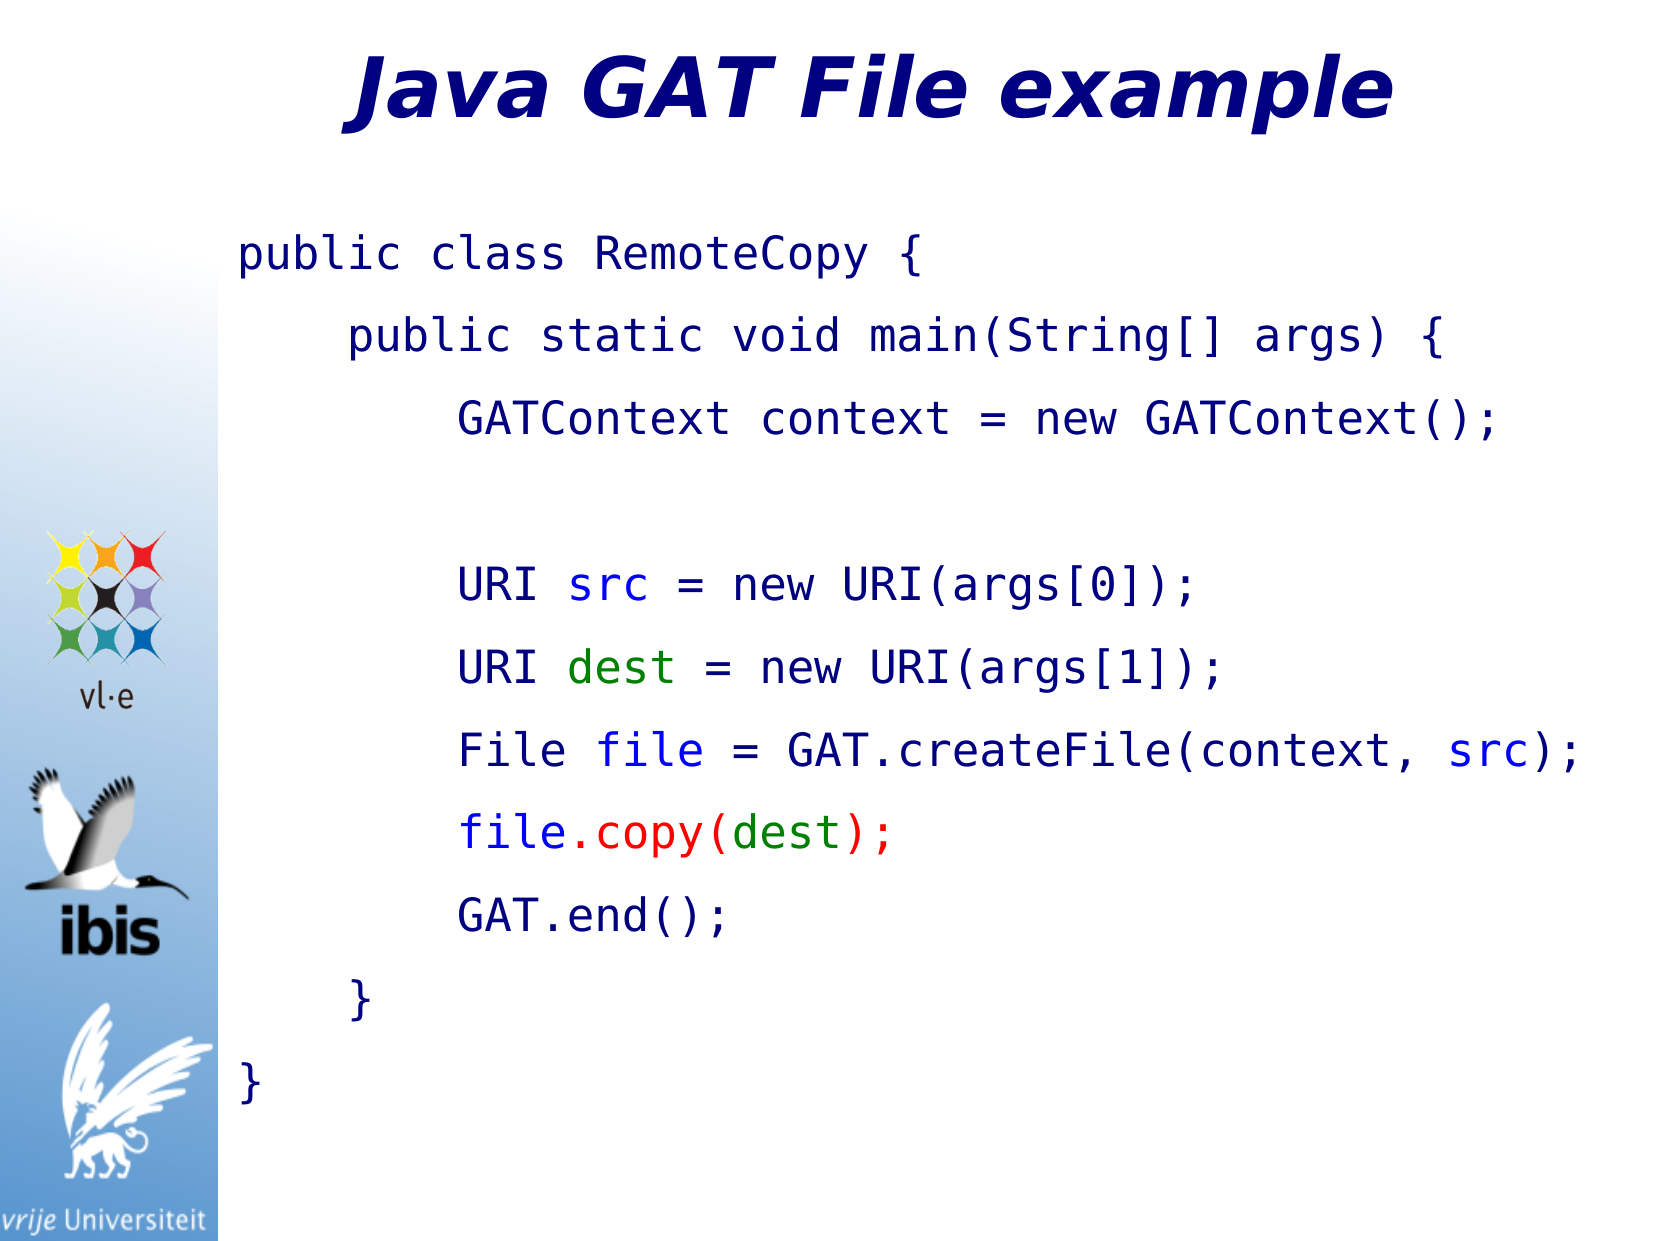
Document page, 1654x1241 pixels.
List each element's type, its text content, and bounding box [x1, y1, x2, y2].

title Java GAT File example [219, 0, 1534, 192]
list public class RemoteCopy { public static void main(String[] args) { GATContext context = new GATContext(); URI src = new URI(args[0]); URI dest = new URI(args[1]); File file = GAT.createFile(context, src); file.copy(dest); GAT.end(); } } [236, 226, 1642, 1108]
picture [0, 0, 218, 1241]
